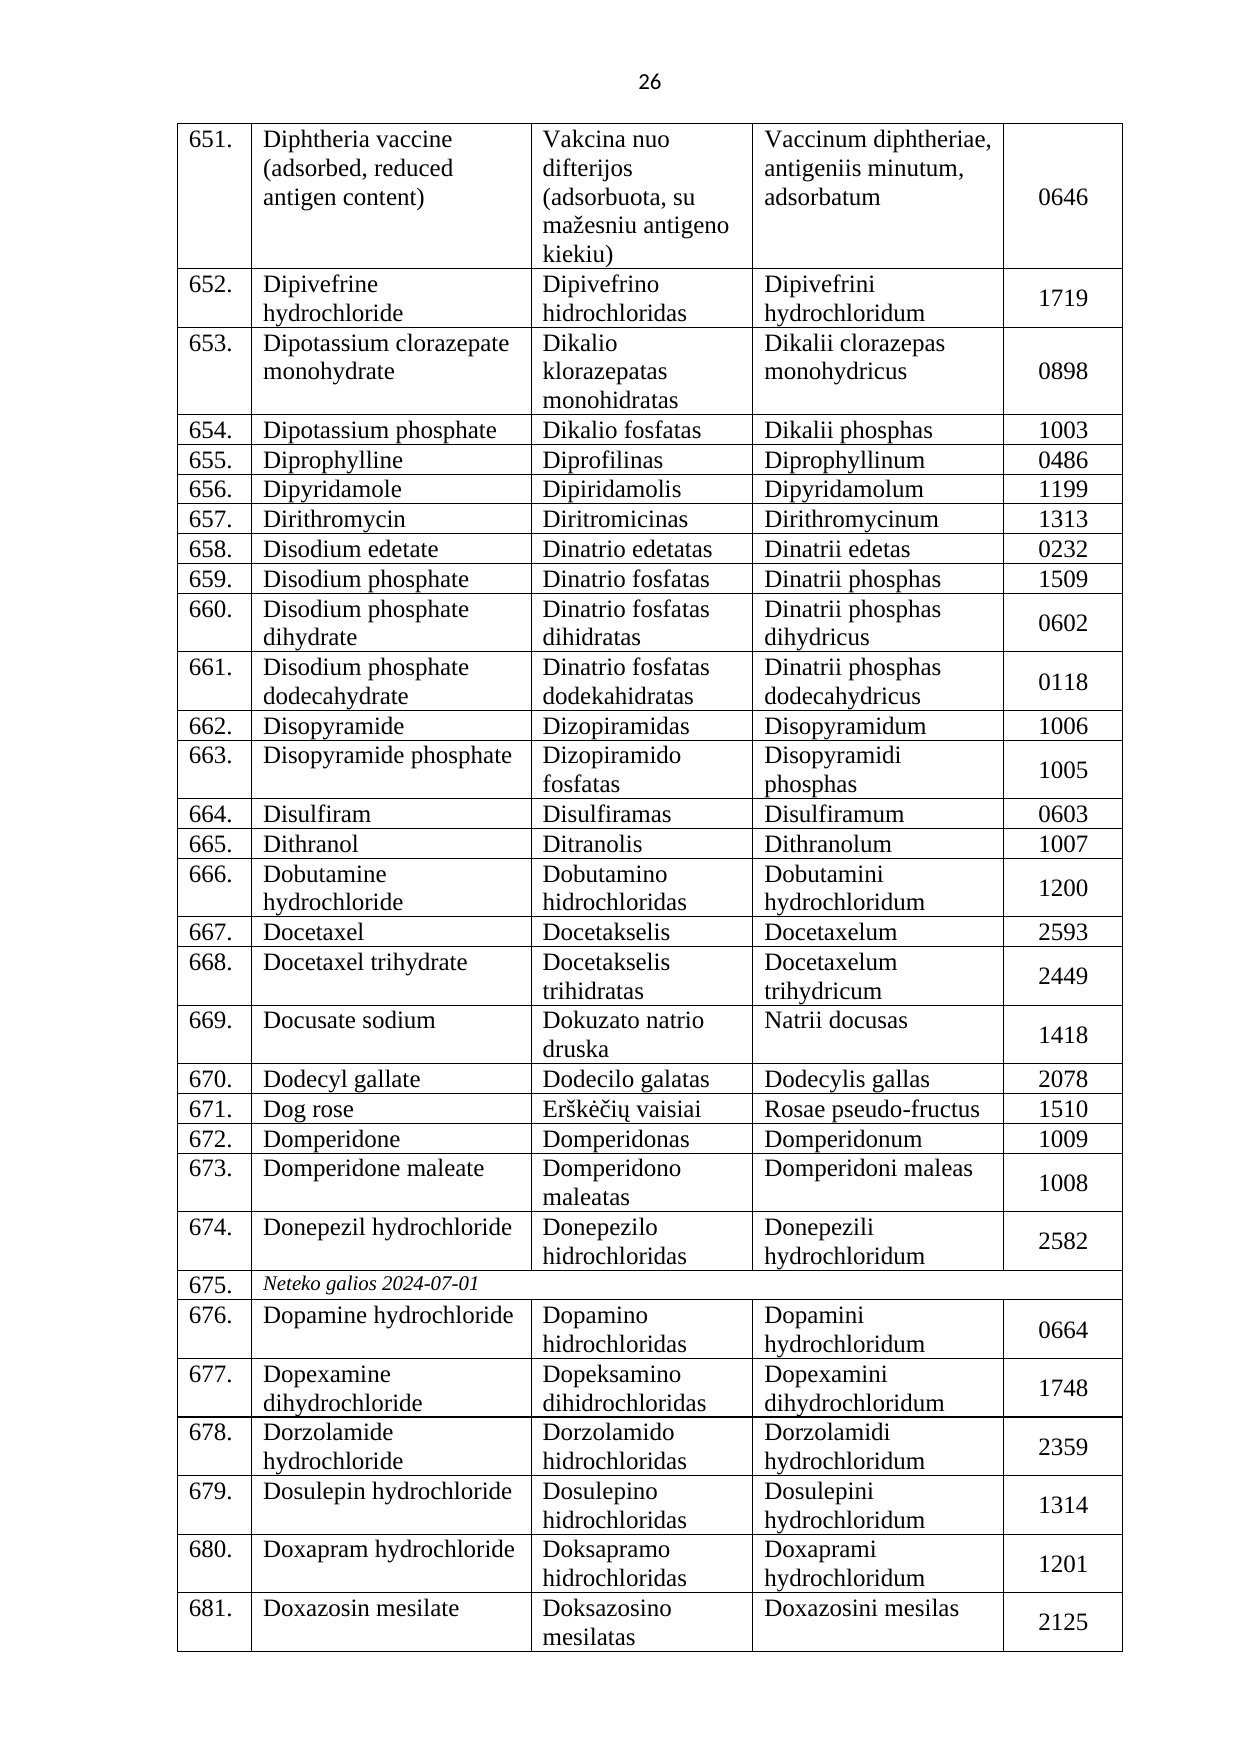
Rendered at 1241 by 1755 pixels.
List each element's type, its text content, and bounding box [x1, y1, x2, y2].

table_cell Doxapram hydrochloride [252, 1535, 531, 1592]
table_cell Donepezili hydrochloridum [753, 1212, 1003, 1269]
table_cell 1005 [1004, 741, 1122, 798]
table_cell Disopyramidum [753, 711, 1003, 739]
table_cell Disodium phosphate dihydrate [252, 594, 531, 651]
table_cell Dipivefrini hydrochloridum [753, 269, 1003, 327]
table_cell 674. [178, 1212, 251, 1269]
table_cell 671. [178, 1094, 251, 1123]
table_cell Vaccinum diphtheriae, antigeniis minutum, adsorbatum [753, 124, 1003, 268]
table_cell 1200 [1004, 859, 1122, 916]
table_cell 2582 [1004, 1212, 1122, 1269]
table_cell Dog rose [252, 1094, 531, 1123]
table_cell Dinatrii phosphas dihydricus [753, 594, 1003, 651]
table_cell 1418 [1004, 1006, 1122, 1063]
table_cell Docusate sodium [252, 1006, 531, 1063]
table_cell Docetaxelum trihydricum [753, 947, 1003, 1004]
table_cell 659. [178, 564, 251, 593]
table_cell Domperidone [252, 1124, 531, 1152]
table_cell 2078 [1004, 1064, 1122, 1093]
table_cell Disodium edetate [252, 534, 531, 563]
table_cell Disulfiramas [532, 799, 752, 828]
table_cell Dinatrio edetatas [532, 534, 752, 563]
table_cell Dizopiramidas [532, 711, 752, 739]
table_cell 678. [178, 1418, 251, 1475]
table_cell 651. [178, 124, 251, 268]
table_cell Dopamino hidrochloridas [532, 1300, 752, 1358]
table_cell Dobutamino hidrochloridas [532, 859, 752, 916]
table_cell 667. [178, 917, 251, 946]
table_cell 1313 [1004, 504, 1122, 533]
table_cell 666. [178, 859, 251, 916]
table_cell Dinatrio fosfatas dihidratas [532, 594, 752, 651]
table_cell 0602 [1004, 594, 1122, 651]
table_cell Dodecilo galatas [532, 1064, 752, 1093]
table_cell Dikalio klorazepatas monohidratas [532, 328, 752, 414]
table_cell Dinatrii phosphas dodecahydricus [753, 652, 1003, 710]
table_cell Docetaxel [252, 917, 531, 946]
table_cell Domperidone maleate [252, 1154, 531, 1211]
table_cell Docetakselis [532, 917, 752, 946]
table_cell 0486 [1004, 445, 1122, 473]
table_cell Disopyramide [252, 711, 531, 739]
table_cell Doxazosini mesilas [753, 1593, 1003, 1651]
table_cell Donepezil hydrochloride [252, 1212, 531, 1269]
table_cell Dithranolum [753, 829, 1003, 858]
table_cell Docetaxel trihydrate [252, 947, 531, 1004]
table_cell Rosae pseudo‑fructus [753, 1094, 1003, 1123]
table_cell 664. [178, 799, 251, 828]
table_cell Doxaprami hydrochloridum [753, 1535, 1003, 1592]
table_cell 658. [178, 534, 251, 563]
table_cell Doksapramo hidrochloridas [532, 1535, 752, 1592]
table_cell Donepezilo hidrochloridas [532, 1212, 752, 1269]
table_cell 0664 [1004, 1300, 1122, 1358]
table_cell 0898 [1004, 328, 1122, 414]
table_cell Dirithromycinum [753, 504, 1003, 533]
table_cell Dipotassium phosphate [252, 415, 531, 444]
table_cell Neteko galios 2024-07-01 [252, 1271, 1122, 1299]
table_cell 2359 [1004, 1418, 1122, 1475]
table_cell 652. [178, 269, 251, 327]
table_cell 663. [178, 741, 251, 798]
table_cell 677. [178, 1359, 251, 1416]
table_cell Dosulepino hidrochloridas [532, 1476, 752, 1533]
table_cell Dinatrio fosfatas [532, 564, 752, 593]
table_cell Dobutamini hydrochloridum [753, 859, 1003, 916]
table_cell Dipyridamolum [753, 475, 1003, 503]
table_cell 0646 [1004, 124, 1122, 268]
table_cell 675. [178, 1271, 251, 1299]
table_cell Diprophyllinum [753, 445, 1003, 473]
table_cell 679. [178, 1476, 251, 1533]
table_cell 653. [178, 328, 251, 414]
table_cell 681. [178, 1593, 251, 1651]
table_cell Dosulepin hydrochloride [252, 1476, 531, 1533]
table_cell Dopexamini dihydrochloridum [753, 1359, 1003, 1416]
table_cell Dorzolamido hidrochloridas [532, 1418, 752, 1475]
table_cell Diprofilinas [532, 445, 752, 473]
table_cell 662. [178, 711, 251, 739]
table_cell Dosulepini hydrochloridum [753, 1476, 1003, 1533]
table_cell 673. [178, 1154, 251, 1211]
table_cell 665. [178, 829, 251, 858]
table_cell Disulfiram [252, 799, 531, 828]
table_cell 660. [178, 594, 251, 651]
table_cell Diritromicinas [532, 504, 752, 533]
table_cell Dinatrio fosfatas dodekahidratas [532, 652, 752, 710]
table_cell Doxazosin mesilate [252, 1593, 531, 1651]
table_cell Dorzolamide hydrochloride [252, 1418, 531, 1475]
table_cell Dopexamine dihydrochloride [252, 1359, 531, 1416]
table_cell Dodecyl gallate [252, 1064, 531, 1093]
table_cell Natrii docusas [753, 1006, 1003, 1063]
table_cell 2593 [1004, 917, 1122, 946]
table_cell 676. [178, 1300, 251, 1358]
table_cell 1510 [1004, 1094, 1122, 1123]
table_cell 655. [178, 445, 251, 473]
table_cell Dikalio fosfatas [532, 415, 752, 444]
table_cell 2449 [1004, 947, 1122, 1004]
table_cell 0118 [1004, 652, 1122, 710]
table_cell 1509 [1004, 564, 1122, 593]
table_cell Dipivefrine hydrochloride [252, 269, 531, 327]
table_cell Dikalii clorazepas monohydricus [753, 328, 1003, 414]
table_cell Domperidoni maleas [753, 1154, 1003, 1211]
table_cell Dirithromycin [252, 504, 531, 533]
table_cell 1003 [1004, 415, 1122, 444]
table_cell Dipyridamole [252, 475, 531, 503]
table_cell 1006 [1004, 711, 1122, 739]
table_cell Dizopiramido fosfatas [532, 741, 752, 798]
table_cell 1314 [1004, 1476, 1122, 1533]
table_cell 1201 [1004, 1535, 1122, 1592]
table_cell Dipivefrino hidrochloridas [532, 269, 752, 327]
table_cell Disodium phosphate dodecahydrate [252, 652, 531, 710]
table_cell Doksazosino mesilatas [532, 1593, 752, 1651]
table_cell Ditranolis [532, 829, 752, 858]
table_cell Disopyramidi phosphas [753, 741, 1003, 798]
table_cell Dithranol [252, 829, 531, 858]
table_cell Diphtheria vaccine (adsorbed, reduced antigen content) [252, 124, 531, 268]
table_cell 672. [178, 1124, 251, 1152]
table_cell Dokuzato natrio druska [532, 1006, 752, 1063]
table_cell 1748 [1004, 1359, 1122, 1416]
table_cell Docetakselis trihidratas [532, 947, 752, 1004]
table_cell 668. [178, 947, 251, 1004]
table_cell 669. [178, 1006, 251, 1063]
table_cell Disopyramide phosphate [252, 741, 531, 798]
table_cell Dinatrii edetas [753, 534, 1003, 563]
table_cell Domperidonum [753, 1124, 1003, 1152]
table_cell 654. [178, 415, 251, 444]
table_cell Dinatrii phosphas [753, 564, 1003, 593]
table_cell Erškėčių vaisiai [532, 1094, 752, 1123]
table_cell 0232 [1004, 534, 1122, 563]
table_cell Dopamine hydrochloride [252, 1300, 531, 1358]
table_cell 1199 [1004, 475, 1122, 503]
table_cell 1719 [1004, 269, 1122, 327]
table_cell 1008 [1004, 1154, 1122, 1211]
table_cell 656. [178, 475, 251, 503]
table_cell Dobutamine hydrochloride [252, 859, 531, 916]
table_cell Dopamini hydrochloridum [753, 1300, 1003, 1358]
table_cell Dipotassium clorazepate monohydrate [252, 328, 531, 414]
table_cell 670. [178, 1064, 251, 1093]
table_cell 661. [178, 652, 251, 710]
table_cell Domperidonas [532, 1124, 752, 1152]
table_cell 680. [178, 1535, 251, 1592]
table_cell 657. [178, 504, 251, 533]
table_cell 0603 [1004, 799, 1122, 828]
table_cell 2125 [1004, 1593, 1122, 1651]
table_cell Diprophylline [252, 445, 531, 473]
table_cell Vakcina nuo difterijos (adsorbuota, su mažesniu antigeno kiekiu) [532, 124, 752, 268]
table_cell 1009 [1004, 1124, 1122, 1152]
table_cell Disodium phosphate [252, 564, 531, 593]
table_cell 1007 [1004, 829, 1122, 858]
table_cell Domperidono maleatas [532, 1154, 752, 1211]
table_cell Disulfiramum [753, 799, 1003, 828]
table_cell Docetaxelum [753, 917, 1003, 946]
table_cell Dipiridamolis [532, 475, 752, 503]
table_cell Dorzolamidi hydrochloridum [753, 1418, 1003, 1475]
table_cell Dodecylis gallas [753, 1064, 1003, 1093]
table_cell Dikalii phosphas [753, 415, 1003, 444]
table_cell Dopeksamino dihidrochloridas [532, 1359, 752, 1416]
